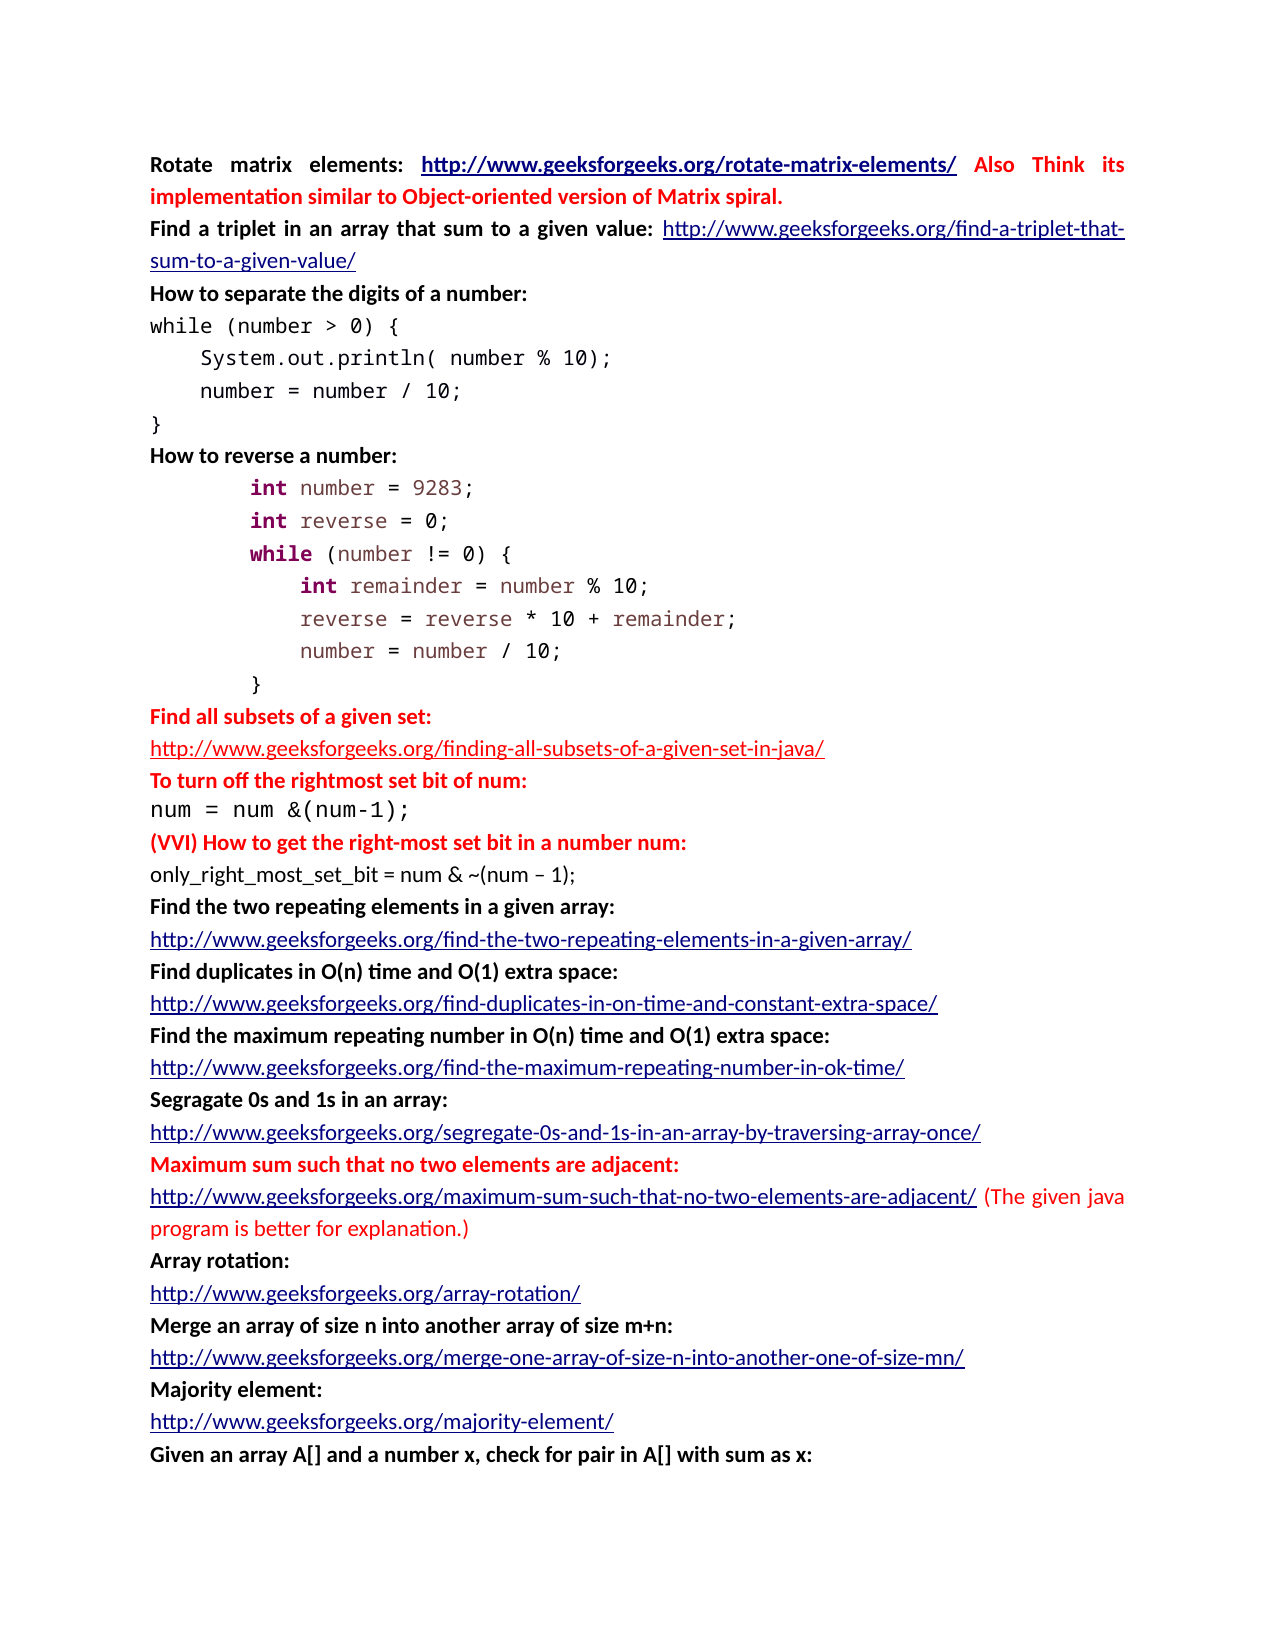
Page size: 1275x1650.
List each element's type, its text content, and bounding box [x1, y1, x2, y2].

list Find duplicates in O(n) time and O(1) extra space: [150, 957, 1125, 985]
list number = number / 10; [150, 637, 1125, 665]
list Maximum sum such that no two elements are adjacent: [150, 1150, 1125, 1178]
list Array rotation: [150, 1247, 1125, 1274]
list } [150, 409, 1125, 437]
list Find the two repeating elements in a given array: [150, 892, 1125, 921]
list http://www.geeksforgeeks.org/array-rotation/ [150, 1279, 1125, 1307]
list Given an array A[] and a number x, check for pair in A[] with sum as x: [150, 1440, 1125, 1468]
list while (number > 0) { [150, 311, 1125, 339]
list Rotate matrix elements: http://www.geeksforgeeks.org/rotate-matrix-elements/ Also Think its implementation similar to Object-oriented version of Matrix spiral. [150, 150, 1125, 210]
list How to reverse a number: [150, 441, 1125, 469]
list Merge an array of size n into another array of size m+n: [150, 1311, 1125, 1339]
list } [150, 669, 1125, 698]
list int reverse = 0; [150, 506, 1125, 534]
list Majority element: [150, 1375, 1125, 1403]
list How to separate the digits of a number: [150, 279, 1125, 307]
list To turn off the rightmost set bit of num: [150, 766, 1125, 794]
list Segragate 0s and 1s in an array: [150, 1086, 1125, 1114]
list while (number != 0) { [150, 539, 1125, 567]
list Find a triplet in an array that sum to a given value: http://www.geeksforgeeks.org/find-a-triplet-that-sum-to-a-given-value/ [150, 214, 1125, 274]
list (VVI) How to get the right-most set bit in a number num: [150, 828, 1125, 856]
list reverse = reverse * 10 + remainder; [150, 604, 1125, 632]
list Find the maximum repeating number in O(n) time and O(1) extra space: [150, 1021, 1125, 1049]
list http://www.geeksforgeeks.org/maximum-sum-such-that-no-two-elements-are-adjacent/ (The given java program is better for explanation.) [150, 1182, 1125, 1242]
list http://www.geeksforgeeks.org/merge-one-array-of-size-n-into-another-one-of-size-mn/ [150, 1343, 1125, 1371]
list http://www.geeksforgeeks.org/find-the-two-repeating-elements-in-a-given-array/ [150, 925, 1125, 953]
list only_right_most_set_bit = num & ~(num – 1); [150, 860, 1125, 888]
list http://www.geeksforgeeks.org/finding-all-subsets-of-a-given-set-in-java/ [150, 734, 1125, 762]
list http://www.geeksforgeeks.org/segregate-0s-and-1s-in-an-array-by-traversing-array-once/ [150, 1118, 1125, 1146]
list Find all subsets of a given set: [150, 702, 1125, 730]
list number = number / 10; [150, 376, 1125, 404]
list num = num &(num-1); [150, 798, 1125, 824]
list http://www.geeksforgeeks.org/find-the-maximum-repeating-number-in-ok-time/ [150, 1053, 1125, 1081]
list int remainder = number % 10; [150, 571, 1125, 600]
list http://www.geeksforgeeks.org/majority-element/ [150, 1407, 1125, 1436]
list http://www.geeksforgeeks.org/find-duplicates-in-on-time-and-constant-extra-space/ [150, 989, 1125, 1017]
list int number = 9283; [150, 473, 1125, 502]
list System.out.println( number % 10); [150, 343, 1125, 372]
